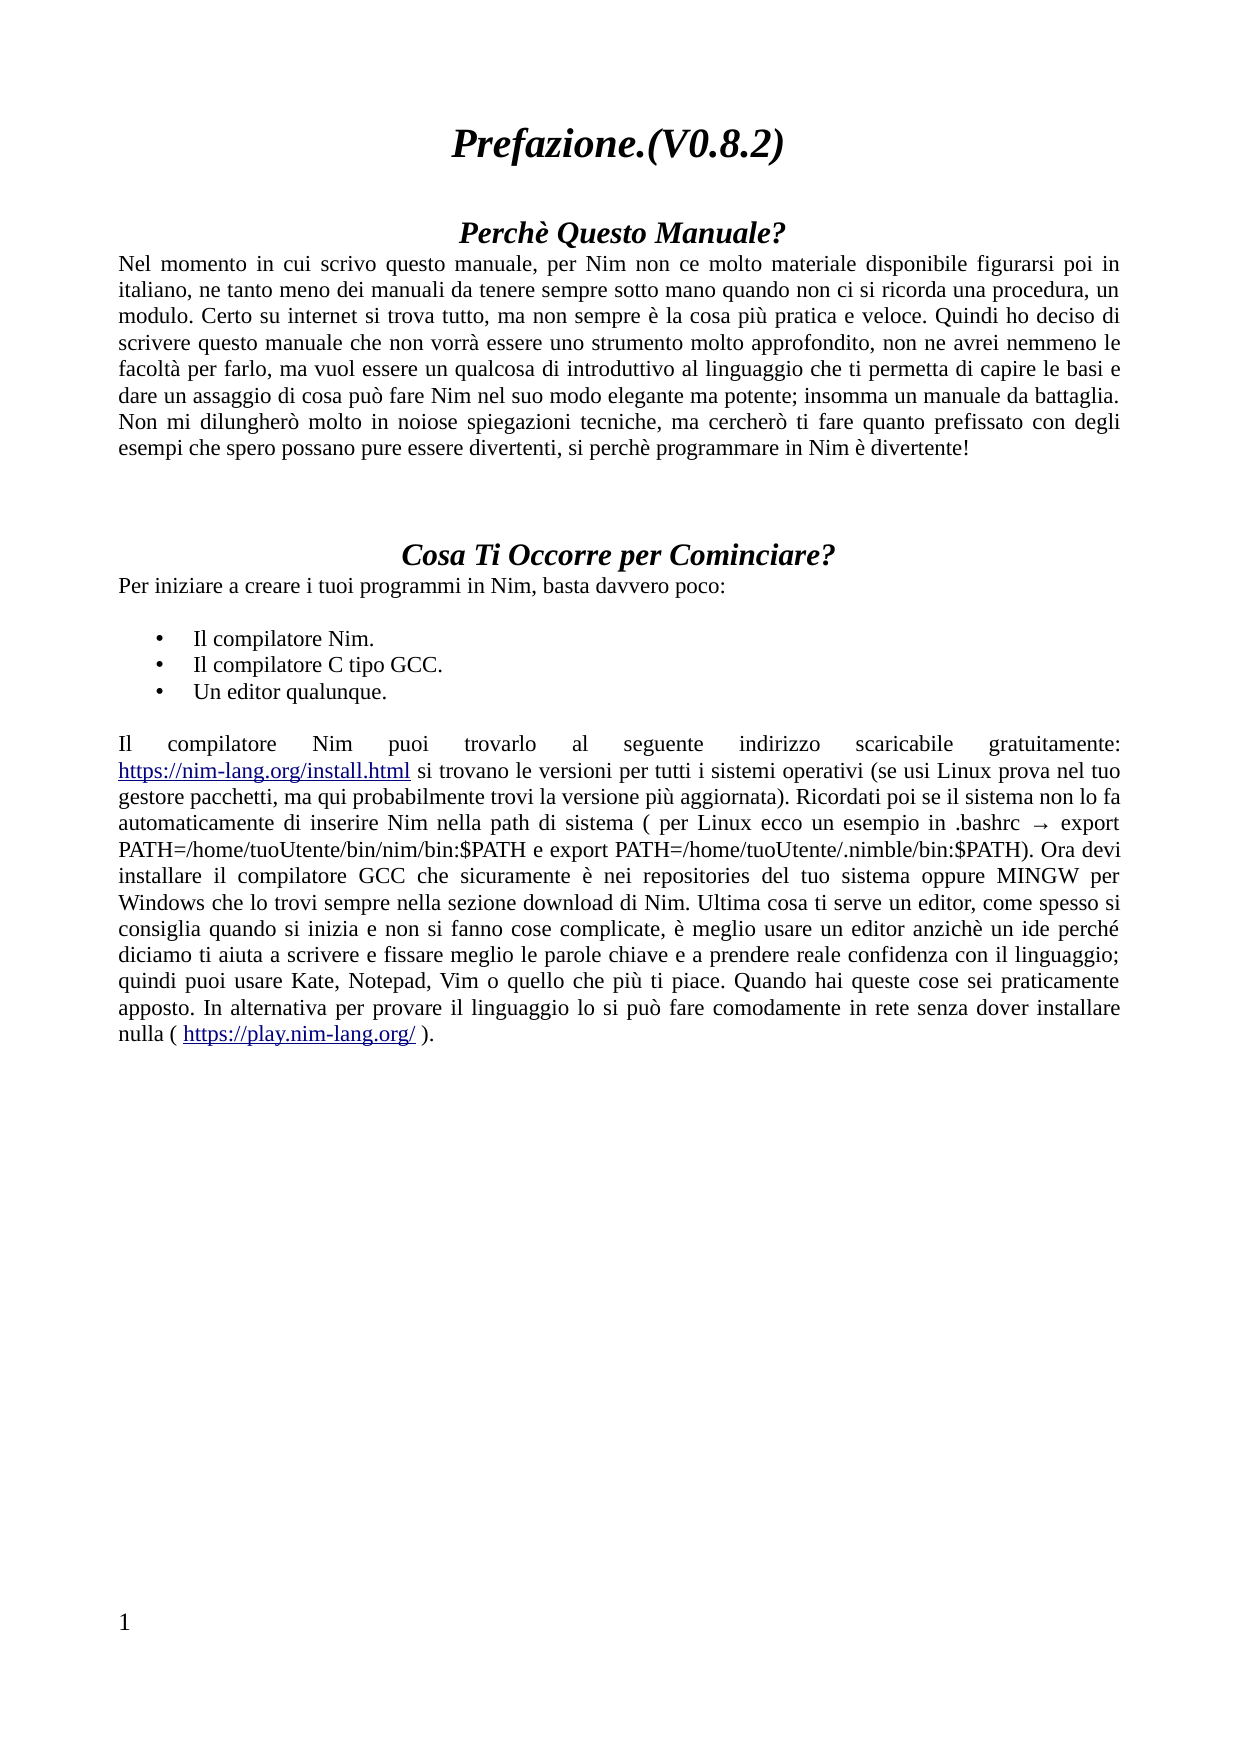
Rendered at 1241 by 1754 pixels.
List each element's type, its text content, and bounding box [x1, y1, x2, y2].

text Prefazione.(V0.8.2) [118, 118, 1122, 166]
text Nel momento in cui scrivo questo manuale, per Nim non ce molto materiale disponibile figurarsi poi in italiano, ne tanto meno dei manuali da tenere sempre sotto mano quando non ci si ricorda una procedura, un modulo. Certo su internet si trova tutto, ma non sempre è la cosa più pratica e veloce. Quindi ho deciso di scrivere questo manuale che non vorrà essere uno strumento molto approfondito, non ne avrei nemmeno le facoltà per farlo, ma vuol essere un qualcosa di introduttivo al linguaggio che ti permetta di capire le basi e dare un assaggio di cosa può fare Nim nel suo modo elegante ma potente; insomma un manuale da battaglia. Non mi dilungherò molto in noiose spiegazioni tecniche, ma cercherò ti fare quanto prefissato con degli esempi che spero possano pure essere divertenti, si perchè programmare in Nim è divertente! [118, 250, 1122, 461]
text Cosa Ti Occorre per Cominciare? [118, 536, 1122, 572]
text Il compilatore Nim puoi trovarlo al seguente indirizzo scaricabile gratuitamente: https://nim-lang.org/install.html si trovano le versioni per tutti i sistemi operativi (se usi Linux prova nel tuo gestore pacchetti, ma qui probabilmente trovi la versione più aggiornata). Ricordati poi se il sistema non lo fa automaticamente di inserire Nim nella path di sistema ( per Linux ecco un esempio in .bashrc → export PATH=/home/tuoUtente/bin/nim/bin:$PATH e export PATH=/home/tuoUtente/.nimble/bin:$PATH). Ora devi installare il compilatore GCC che sicuramente è nei repositories del tuo sistema oppure MINGW per Windows che lo trovi sempre nella sezione download di Nim. Ultima cosa ti serve un editor, come spesso si consiglia quando si inizia e non si fanno cose complicate, è meglio usare un editor anzichè un ide perché diciamo ti aiuta a scrivere e fissare meglio le parole chiave e a prendere reale confidenza con il linguaggio; quindi puoi usare Kate, Notepad, Vim o quello che più ti piace. Quando hai queste cose sei praticamente apposto. In alternativa per provare il linguaggio lo si può fare comodamente in rete senza dover installare nulla ( https://play.nim-lang.org/ ). [118, 730, 1122, 1047]
text Perchè Questo Manuale? [118, 214, 1122, 250]
list Il compilatore C tipo GCC. [156, 651, 1122, 678]
list Un editor qualunque. [156, 678, 1122, 704]
list Il compilatore Nim. [156, 625, 1122, 651]
text Per iniziare a creare i tuoi programmi in Nim, basta davvero poco: [118, 572, 1122, 599]
